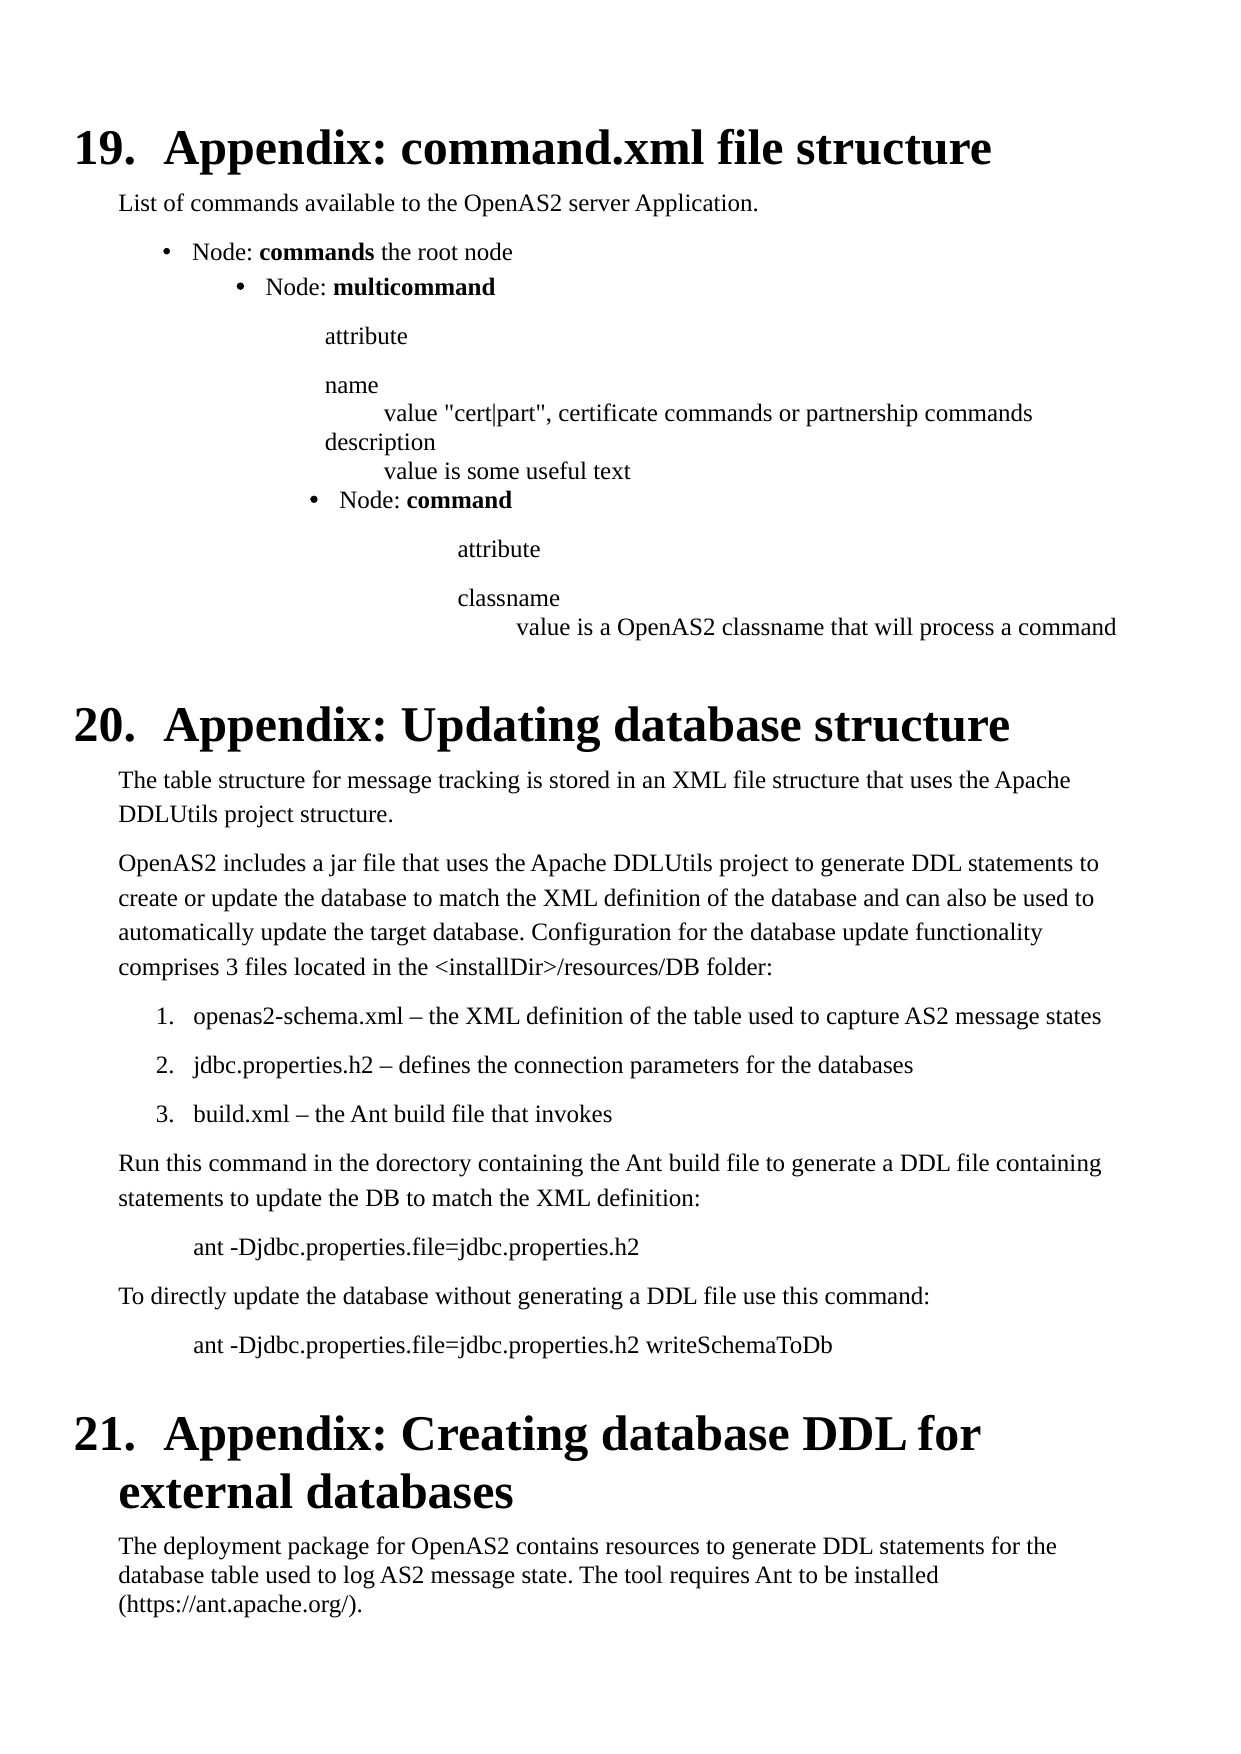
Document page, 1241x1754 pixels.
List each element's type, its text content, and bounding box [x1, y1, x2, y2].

subtitle Appendix: command.xml file structure [73, 118, 1122, 176]
text OpenAS2 includes a jar file that uses the Apache DDLUtils project to generate DDL statements to create or update the database to match the XML definition of the database and can also be used to automatically update the target database. Configuration for the database update functionality comprises 3 files located in the <installDir>/resources/DB folder: [118, 848, 1122, 981]
list attribute [295, 321, 1122, 349]
text ant -Djdbc.properties.file=jdbc.properties.h2 writeSchemaToDb [193, 1330, 1122, 1358]
text The table structure for message tracking is stored in an XML file structure that uses the Apache DDLUtils project structure. [118, 765, 1122, 828]
subtitle Appendix: Updating database structure [73, 695, 1122, 752]
list Node: command [309, 485, 1122, 513]
subtitle description [295, 427, 1122, 456]
subtitle Appendix: Creating database DDL for external databases [73, 1404, 1122, 1519]
list value is some useful text [354, 456, 1122, 485]
list Node: commands the root node [162, 237, 1122, 266]
list attribute [428, 534, 1122, 563]
text Run this command in the dorectory containing the Ant build file to generate a DDL file containing statements to update the DB to match the XML definition: [118, 1148, 1122, 1211]
list Node: multicommand [236, 272, 1122, 300]
list jdbc.properties.h2 – defines the connection parameters for the databases [156, 1050, 1122, 1079]
text List of commands available to the OpenAS2 server Application. [118, 188, 1122, 217]
subtitle name [295, 370, 1122, 398]
text To directly update the database without generating a DDL file use this command: [118, 1281, 1122, 1309]
subtitle classname [428, 583, 1122, 612]
list build.xml – the Ant build file that invokes [156, 1099, 1122, 1128]
text ant -Djdbc.properties.file=jdbc.properties.h2 [193, 1232, 1122, 1260]
list value is a OpenAS2 classname that will process a command [487, 612, 1122, 640]
list openas2-schema.xml – the XML definition of the table used to capture AS2 message states [156, 1001, 1122, 1030]
list value "cert|part", certificate commands or partnership commands [354, 398, 1122, 427]
list The deployment package for OpenAS2 contains resources to generate DDL statements for the database table used to log AS2 message state. The tool requires Ant to be installed (https://ant.apache.org/). [118, 1531, 1122, 1618]
